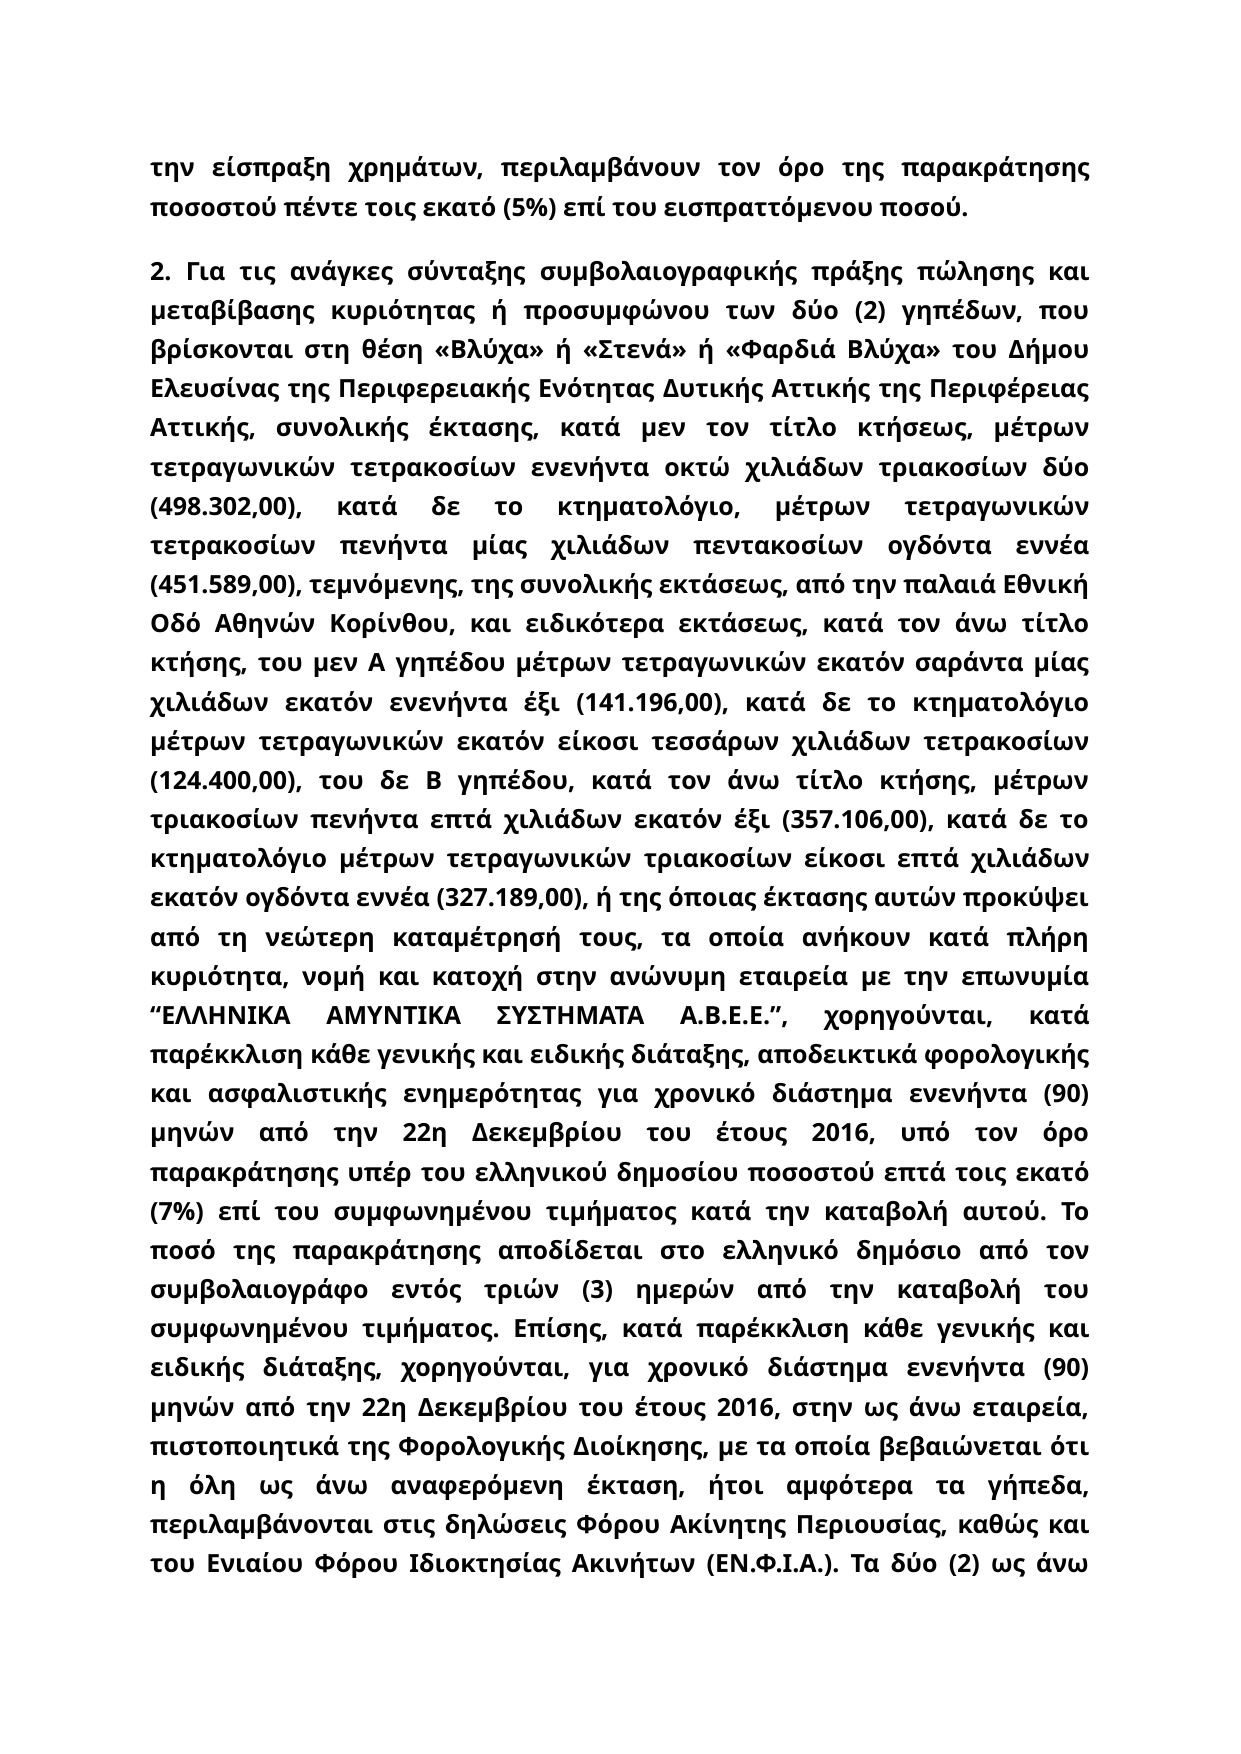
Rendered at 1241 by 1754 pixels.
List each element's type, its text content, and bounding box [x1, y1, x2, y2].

text την είσπραξη χρηµάτων, περιλαµβάνουν τον όρο της παρακράτησης ποσοστού πέντε τοις εκατό (5%) επί του εισπραττόµενου ποσού. [150, 150, 1090, 223]
text 2. Για τις ανάγκες σύνταξης συµβολαιογραφικής πράξης πώλησης και µεταβίβασης κυριότητας ή προσυµφώνου των δύο (2) γηπέδων, που βρίσκονται στη θέση «Βλύχα» ή «Στενά» ή «Φαρδιά Βλύχα» του Δήµου Ελευσίνας της Περιφερειακής Ενότητας Δυτικής Αττικής της Περιφέρειας Αττικής, συνολικής έκτασης, κατά µεν τον τίτλο κτήσεως, µέτρων τετραγωνικών τετρακοσίων ενενήντα οκτώ χιλιάδων τριακοσίων δύο (498.302,00), κατά δε το κτηµατολόγιο, µέτρων τετραγωνικών τετρακοσίων πενήντα µίας χιλιάδων πεντακοσίων ογδόντα εννέα (451.589,00), τεµνόµενης, της συνολικής εκτάσεως, από την παλαιά Εθνική Οδό Αθηνών Κορίνθου, και ειδικότερα εκτάσεως, κατά τον άνω τίτλο κτήσης, του µεν Α γηπέδου µέτρων τετραγωνικών εκατόν σαράντα µίας χιλιάδων εκατόν ενενήντα έξι (141.196,00), κατά δε το κτηµατολόγιο µέτρων τετραγωνικών εκατόν είκοσι τεσσάρων χιλιάδων τετρακοσίων (124.400,00), του δε Β γηπέδου, κατά τον άνω τίτλο κτήσης, µέτρων τριακοσίων πενήντα επτά χιλιάδων εκατόν έξι (357.106,00), κατά δε το κτηµατολόγιο µέτρων τετραγωνικών τριακοσίων είκοσι επτά χιλιάδων εκατόν ογδόντα εννέα (327.189,00), ή της όποιας έκτασης αυτών προκύψει από τη νεώτερη καταµέτρησή τους, τα οποία ανήκουν κατά πλήρη κυριότητα, νοµή και κατοχή στην ανώνυµη εταιρεία µε την επωνυµία “ΕΛΛΗΝΙΚΑ ΑΜΥΝΤΙΚΑ ΣΥΣΤΗΜΑΤΑ Α.Β.Ε.Ε.”, χορηγούνται, κατά παρέκκλιση κάθε γενικής και ειδικής διάταξης, αποδεικτικά φορολογικής και ασφαλιστικής ενηµερότητας για χρονικό διάστηµα ενενήντα (90) µηνών από την 22η Δεκεµβρίου του έτους 2016, υπό τον όρο παρακράτησης υπέρ του ελληνικού δημοσίου ποσοστού επτά τοις εκατό (7%) επί του συµφωνηµένου τιµήµατος κατά την καταβολή αυτού. Το ποσό της παρακράτησης αποδίδεται στο ελληνικό δηµόσιο από τον συµβολαιογράφο εντός τριών (3) ηµερών από την καταβολή του συµφωνηµένου τιµήµατος. Επίσης, κατά παρέκκλιση κάθε γενικής και ειδικής διάταξης, χορηγούνται, για χρονικό διάστηµα ενενήντα (90) µηνών από την 22η Δεκεµβρίου του έτους 2016, στην ως άνω εταιρεία, πιστοποιητικά της Φορολογικής Διοίκησης, µε τα οποία βεβαιώνεται ότι η όλη ως άνω αναφερόµενη έκταση, ήτοι αµφότερα τα γήπεδα, περιλαµβάνονται στις δηλώσεις Φόρου Ακίνητης Περιουσίας, καθώς και του Ενιαίου Φόρου Ιδιοκτησίας Ακινήτων (ΕΝ.Φ.Ι.Α.). Τα δύο (2) ως άνω [150, 253, 1090, 1580]
